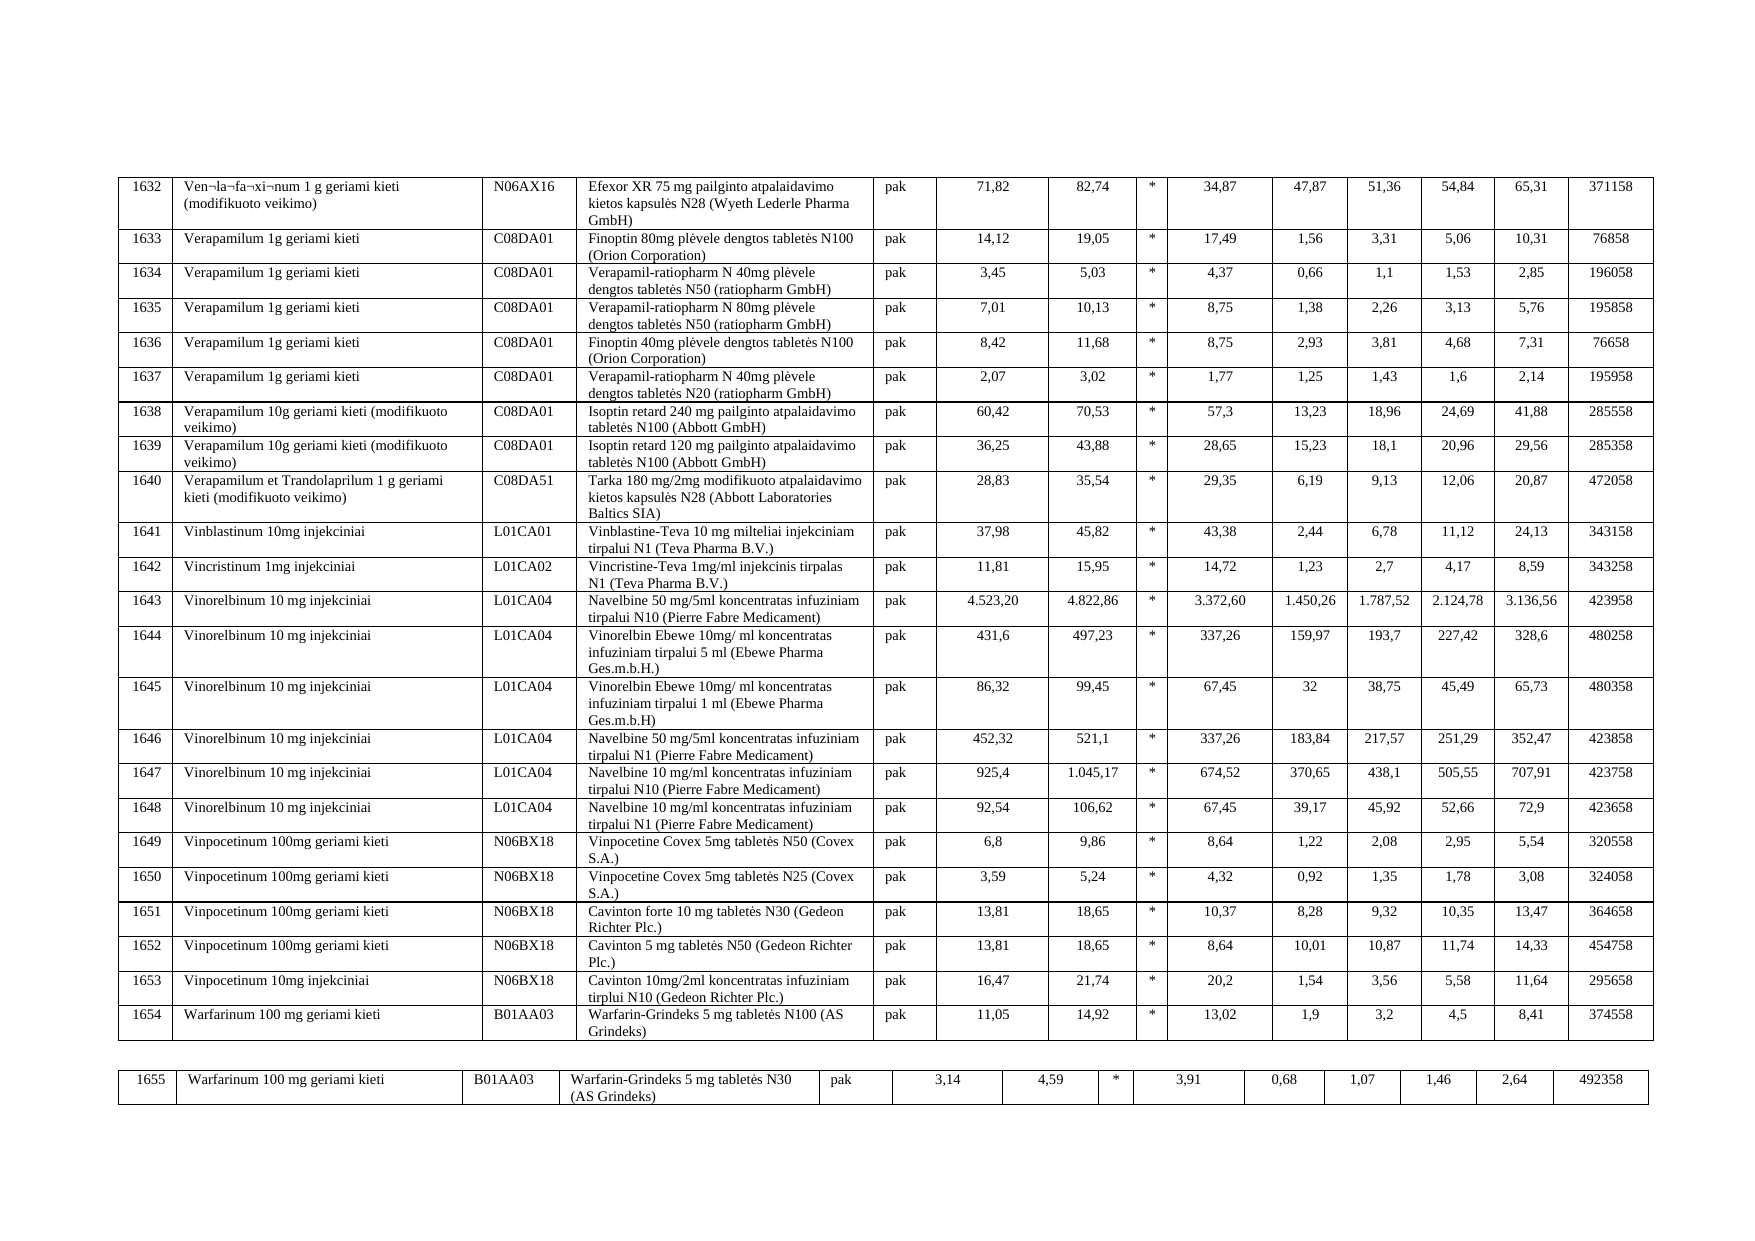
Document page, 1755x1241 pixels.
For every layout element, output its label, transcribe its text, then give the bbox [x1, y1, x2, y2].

table_cell 3,31 [1348, 230, 1421, 263]
table_header 1,46 [1401, 1071, 1476, 1104]
table_cell 1634 [119, 264, 172, 298]
table_cell 285558 [1569, 403, 1653, 436]
table_cell 8,59 [1495, 558, 1568, 591]
table_cell C08DA01 [483, 368, 576, 401]
table_cell 15,23 [1273, 437, 1347, 471]
table_cell 2,95 [1422, 833, 1494, 867]
table_cell 71,82 [937, 178, 1048, 228]
table_cell 57,3 [1168, 403, 1272, 436]
table_cell 21,74 [1049, 972, 1136, 1005]
table_cell 4,37 [1168, 264, 1272, 298]
table_cell 337,26 [1168, 730, 1272, 763]
table_cell N06BX18 [483, 903, 576, 936]
table_cell 18,96 [1348, 403, 1421, 436]
table_cell 1654 [119, 1006, 172, 1040]
table_cell Isoptin retard 240 mg pailginto atpalaidavimo tabletės N100 (Abbott GmbH) [577, 403, 873, 436]
table_cell 2,26 [1348, 299, 1421, 332]
table_cell 28,83 [937, 472, 1048, 522]
table_cell Verapamilum 1g geriami kieti [173, 368, 482, 401]
table_cell L01CA04 [483, 678, 576, 728]
table_cell 39,17 [1273, 799, 1347, 832]
table_cell Isoptin retard 120 mg pailginto atpalaidavimo tabletės N100 (Abbott GmbH) [577, 437, 873, 471]
table_cell 7,31 [1495, 333, 1568, 367]
table_header 0,68 [1245, 1071, 1324, 1104]
table_cell 1,23 [1273, 558, 1347, 591]
table_cell 423658 [1569, 799, 1653, 832]
table_cell 1640 [119, 472, 172, 522]
table_cell 72,9 [1495, 799, 1568, 832]
table_cell 6,8 [937, 833, 1048, 867]
table_cell 1642 [119, 558, 172, 591]
table_cell Vinpocetinum 100mg geriami kieti [173, 868, 482, 901]
table_cell 99,45 [1049, 678, 1136, 728]
table_cell * [1137, 403, 1167, 436]
table_cell Vinpocetinum 100mg geriami kieti [173, 903, 482, 936]
table_cell 4,68 [1422, 333, 1494, 367]
table_cell 45,92 [1348, 799, 1421, 832]
table_cell 196058 [1569, 264, 1653, 298]
table_cell Vincristinum 1mg injekciniai [173, 558, 482, 591]
table_cell 8,41 [1495, 1006, 1568, 1040]
table_cell * [1137, 368, 1167, 401]
table_cell 5,76 [1495, 299, 1568, 332]
table_cell Vinorelbin Ebewe 10mg/ ml koncentratas infuziniam tirpalui 1 ml (Ebewe Pharma Ges.m.b.H) [577, 678, 873, 728]
table_cell Verapamilum 1g geriami kieti [173, 333, 482, 367]
table_cell 37,98 [937, 523, 1048, 557]
table_cell 3,45 [937, 264, 1048, 298]
table_cell 3,02 [1049, 368, 1136, 401]
table_cell * [1137, 1006, 1167, 1040]
table_cell 497,23 [1049, 627, 1136, 677]
table_cell 24,69 [1422, 403, 1494, 436]
table_header 1,07 [1325, 1071, 1400, 1104]
table_cell 3,81 [1348, 333, 1421, 367]
table_cell pak [874, 903, 936, 936]
table_header pak [820, 1071, 892, 1104]
table_cell 4.822,86 [1049, 592, 1136, 626]
table_cell 370,65 [1273, 764, 1347, 798]
table_cell 65,73 [1495, 678, 1568, 728]
table_cell 452,32 [937, 730, 1048, 763]
table_header * [1099, 1071, 1133, 1104]
table_cell 14,12 [937, 230, 1048, 263]
table_cell 343158 [1569, 523, 1653, 557]
table_cell Vinorelbinum 10 mg injekciniai [173, 799, 482, 832]
table_cell 106,62 [1049, 799, 1136, 832]
table_cell 35,54 [1049, 472, 1136, 522]
table_cell 17,49 [1168, 230, 1272, 263]
table_cell 6,78 [1348, 523, 1421, 557]
table_cell 337,26 [1168, 627, 1272, 677]
table_cell 5,03 [1049, 264, 1136, 298]
table_cell Vinpocetine Covex 5mg tabletės N50 (Covex S.A.) [577, 833, 873, 867]
table_cell 2,07 [937, 368, 1048, 401]
table_cell 285358 [1569, 437, 1653, 471]
table_cell C08DA51 [483, 472, 576, 522]
table_cell 1,9 [1273, 1006, 1347, 1040]
table_cell 14,33 [1495, 937, 1568, 971]
table_cell 5,06 [1422, 230, 1494, 263]
table_cell 183,84 [1273, 730, 1347, 763]
table_cell 1641 [119, 523, 172, 557]
table_cell 8,64 [1168, 833, 1272, 867]
table_cell Vinblastinum 10mg injekciniai [173, 523, 482, 557]
table_cell 1646 [119, 730, 172, 763]
table_cell 1644 [119, 627, 172, 677]
table_cell C08DA01 [483, 403, 576, 436]
table_cell 9,86 [1049, 833, 1136, 867]
table_cell 674,52 [1168, 764, 1272, 798]
table_cell * [1137, 764, 1167, 798]
table_cell 328,6 [1495, 627, 1568, 677]
table_cell 1633 [119, 230, 172, 263]
table_cell 82,74 [1049, 178, 1136, 228]
table_cell 11,68 [1049, 333, 1136, 367]
table_cell 10,13 [1049, 299, 1136, 332]
table_cell 28,65 [1168, 437, 1272, 471]
table_cell 472058 [1569, 472, 1653, 522]
table_cell 11,12 [1422, 523, 1494, 557]
table_cell 1649 [119, 833, 172, 867]
table_cell 1,22 [1273, 833, 1347, 867]
table_cell pak [874, 299, 936, 332]
table_cell pak [874, 333, 936, 367]
table_cell 1,38 [1273, 299, 1347, 332]
table_cell 13,81 [937, 937, 1048, 971]
table_cell B01AA03 [483, 1006, 576, 1040]
table_cell 3,56 [1348, 972, 1421, 1005]
table_cell 10,87 [1348, 937, 1421, 971]
table_cell Warfarinum 100 mg geriami kieti [173, 1006, 482, 1040]
table_cell 0,92 [1273, 868, 1347, 901]
table_cell 2,7 [1348, 558, 1421, 591]
table_cell * [1137, 472, 1167, 522]
table_cell 1648 [119, 799, 172, 832]
table_cell 1.045,17 [1049, 764, 1136, 798]
table_cell 217,57 [1348, 730, 1421, 763]
table_cell Finoptin 40mg plėvele dengtos tabletės N100 (Orion Corporation) [577, 333, 873, 367]
table_cell 29,35 [1168, 472, 1272, 522]
table_cell Verapamilum 1g geriami kieti [173, 264, 482, 298]
table_cell Vinpocetinum 100mg geriami kieti [173, 937, 482, 971]
table_cell 8,42 [937, 333, 1048, 367]
table_cell 1,25 [1273, 368, 1347, 401]
table_cell 67,45 [1168, 799, 1272, 832]
table_cell L01CA04 [483, 627, 576, 677]
table_cell pak [874, 833, 936, 867]
table_cell 1.787,52 [1348, 592, 1421, 626]
table_cell 7,01 [937, 299, 1048, 332]
table_cell Verapamilum 10g geriami kieti (modifikuoto veikimo) [173, 437, 482, 471]
table_cell * [1137, 903, 1167, 936]
table_cell pak [874, 403, 936, 436]
table_cell N06BX18 [483, 937, 576, 971]
table_header 2,64 [1477, 1071, 1553, 1104]
table_cell C08DA01 [483, 230, 576, 263]
table_cell 6,19 [1273, 472, 1347, 522]
table_cell 47,87 [1273, 178, 1347, 228]
table_cell 36,25 [937, 437, 1048, 471]
table_cell 480258 [1569, 627, 1653, 677]
table_cell 438,1 [1348, 764, 1421, 798]
table_cell 343258 [1569, 558, 1653, 591]
table_cell pak [874, 627, 936, 677]
table_cell 86,32 [937, 678, 1048, 728]
table_cell * [1137, 592, 1167, 626]
table_cell 1,43 [1348, 368, 1421, 401]
table_cell * [1137, 523, 1167, 557]
table_cell pak [874, 523, 936, 557]
table_cell * [1137, 333, 1167, 367]
table_cell Vinorelbin Ebewe 10mg/ ml koncentratas infuziniam tirpalui 5 ml (Ebewe Pharma Ges.m.b.H.) [577, 627, 873, 677]
table_cell 423958 [1569, 592, 1653, 626]
table_cell pak [874, 178, 936, 228]
table_cell 1632 [119, 178, 172, 228]
table_cell 38,75 [1348, 678, 1421, 728]
table_cell pak [874, 558, 936, 591]
table_cell L01CA04 [483, 799, 576, 832]
table_header 1655 [119, 1071, 176, 1104]
table_cell 371158 [1569, 178, 1653, 228]
table_cell pak [874, 678, 936, 728]
table_cell 16,47 [937, 972, 1048, 1005]
table_cell 29,56 [1495, 437, 1568, 471]
table_cell 193,7 [1348, 627, 1421, 677]
table_cell 2,14 [1495, 368, 1568, 401]
table_cell C08DA01 [483, 299, 576, 332]
table_cell Vincristine-Teva 1mg/ml injekcinis tirpalas N1 (Teva Pharma B.V.) [577, 558, 873, 591]
table_cell 11,64 [1495, 972, 1568, 1005]
table_cell 20,87 [1495, 472, 1568, 522]
table_cell 8,75 [1168, 333, 1272, 367]
table_cell 52,66 [1422, 799, 1494, 832]
table_cell * [1137, 972, 1167, 1005]
table_cell pak [874, 437, 936, 471]
table_cell * [1137, 178, 1167, 228]
table_cell 454758 [1569, 937, 1653, 971]
table_header Warfarin-Grindeks 5 mg tabletės N30 (AS Grindeks) [560, 1071, 819, 1104]
table_cell pak [874, 1006, 936, 1040]
table_cell 505,55 [1422, 764, 1494, 798]
table_cell 1,54 [1273, 972, 1347, 1005]
table_cell 32 [1273, 678, 1347, 728]
table_cell Vinpocetinum 10mg injekciniai [173, 972, 482, 1005]
table_cell 320558 [1569, 833, 1653, 867]
table_cell 374558 [1569, 1006, 1653, 1040]
table_cell 423758 [1569, 764, 1653, 798]
table_cell 14,92 [1049, 1006, 1136, 1040]
table_cell Navelbine 10 mg/ml koncentratas infuziniam tirpalui N1 (Pierre Fabre Medicament) [577, 799, 873, 832]
table_cell Verapamilum 1g geriami kieti [173, 299, 482, 332]
table_cell Vinorelbinum 10 mg injekciniai [173, 627, 482, 677]
table_cell Verapamil-ratiopharm N 40mg plėvele dengtos tabletės N20 (ratiopharm GmbH) [577, 368, 873, 401]
table_cell 8,28 [1273, 903, 1347, 936]
table_cell 13,02 [1168, 1006, 1272, 1040]
table_cell C08DA01 [483, 437, 576, 471]
table_cell * [1137, 868, 1167, 901]
table_header Warfarinum 100 mg geriami kieti [177, 1071, 462, 1104]
table_cell 76658 [1569, 333, 1653, 367]
table_cell pak [874, 764, 936, 798]
table_cell L01CA02 [483, 558, 576, 591]
table_cell 4,32 [1168, 868, 1272, 901]
table_cell 4,5 [1422, 1006, 1494, 1040]
table_cell 92,54 [937, 799, 1048, 832]
table_cell pak [874, 972, 936, 1005]
table_cell 67,45 [1168, 678, 1272, 728]
table_cell 4.523,20 [937, 592, 1048, 626]
table_cell * [1137, 937, 1167, 971]
table_cell 18,65 [1049, 903, 1136, 936]
table_cell 11,05 [937, 1006, 1048, 1040]
table_cell 9,13 [1348, 472, 1421, 522]
table_cell 1,77 [1168, 368, 1272, 401]
table_cell Vinpocetinum 100mg geriami kieti [173, 833, 482, 867]
table_cell 45,82 [1049, 523, 1136, 557]
table_cell Warfarin-Grindeks 5 mg tabletės N100 (AS Grindeks) [577, 1006, 873, 1040]
table_cell 364658 [1569, 903, 1653, 936]
table_header 492358 [1554, 1071, 1648, 1104]
table_cell L01CA04 [483, 730, 576, 763]
table_cell Vinblastine-Teva 10 mg milteliai injekciniam tirpalui N1 (Teva Pharma B.V.) [577, 523, 873, 557]
table_cell 60,42 [937, 403, 1048, 436]
table_cell L01CA01 [483, 523, 576, 557]
table_cell 3.372,60 [1168, 592, 1272, 626]
table_cell 1643 [119, 592, 172, 626]
table_cell 10,35 [1422, 903, 1494, 936]
table_cell 76858 [1569, 230, 1653, 263]
table_cell 13,23 [1273, 403, 1347, 436]
table_cell 15,95 [1049, 558, 1136, 591]
table_cell 24,13 [1495, 523, 1568, 557]
table_cell * [1137, 558, 1167, 591]
table_cell 70,53 [1049, 403, 1136, 436]
table_cell 195958 [1569, 368, 1653, 401]
table_cell 13,47 [1495, 903, 1568, 936]
table_cell * [1137, 299, 1167, 332]
table_cell 1,6 [1422, 368, 1494, 401]
table_cell C08DA01 [483, 264, 576, 298]
table_cell * [1137, 730, 1167, 763]
table_cell 480358 [1569, 678, 1653, 728]
table_cell Vinorelbinum 10 mg injekciniai [173, 764, 482, 798]
table_cell 1,56 [1273, 230, 1347, 263]
table_cell Vinorelbinum 10 mg injekciniai [173, 678, 482, 728]
table_cell 10,31 [1495, 230, 1568, 263]
table_cell 43,88 [1049, 437, 1136, 471]
table_cell 4,17 [1422, 558, 1494, 591]
table_cell N06AX16 [483, 178, 576, 228]
table_cell Efexor XR 75 mg pailginto atpalaidavimo kietos kapsulės N28 (Wyeth Lederle Pharma GmbH) [577, 178, 873, 228]
table_cell 295658 [1569, 972, 1653, 1005]
table_cell Cavinton forte 10 mg tabletės N30 (Gedeon Richter Plc.) [577, 903, 873, 936]
table_cell Verapamilum 10g geriami kieti (modifikuoto veikimo) [173, 403, 482, 436]
table_cell Tarka 180 mg/2mg modifikuoto atpalaidavimo kietos kapsulės N28 (Abbott Laboratories Baltics SIA) [577, 472, 873, 522]
table_cell 51,36 [1348, 178, 1421, 228]
table_cell 2.124,78 [1422, 592, 1494, 626]
table_cell pak [874, 230, 936, 263]
table_cell 0,66 [1273, 264, 1347, 298]
table_cell 10,01 [1273, 937, 1347, 971]
table_cell 2,08 [1348, 833, 1421, 867]
table_cell Navelbine 50 mg/5ml koncentratas infuziniam tirpalui N10 (Pierre Fabre Medicament) [577, 592, 873, 626]
table_cell 1635 [119, 299, 172, 332]
table_cell C08DA01 [483, 333, 576, 367]
table_cell 5,54 [1495, 833, 1568, 867]
table_cell Navelbine 10 mg/ml koncentratas infuziniam tirpalui N10 (Pierre Fabre Medicament) [577, 764, 873, 798]
table_cell pak [874, 730, 936, 763]
table_cell pak [874, 868, 936, 901]
table_cell 19,05 [1049, 230, 1136, 263]
table_cell 5,58 [1422, 972, 1494, 1005]
table_cell * [1137, 627, 1167, 677]
table_cell 34,87 [1168, 178, 1272, 228]
table_cell 1,35 [1348, 868, 1421, 901]
table_cell 11,81 [937, 558, 1048, 591]
table_cell 1639 [119, 437, 172, 471]
table_cell 1653 [119, 972, 172, 1005]
table_cell 43,38 [1168, 523, 1272, 557]
table_cell 1645 [119, 678, 172, 728]
table_cell Verapamil-ratiopharm N 80mg plėvele dengtos tabletės N50 (ratiopharm GmbH) [577, 299, 873, 332]
table_cell 1636 [119, 333, 172, 367]
table_cell 3,59 [937, 868, 1048, 901]
table_cell 1638 [119, 403, 172, 436]
table_cell pak [874, 937, 936, 971]
table_cell 521,1 [1049, 730, 1136, 763]
table_cell L01CA04 [483, 764, 576, 798]
table_cell 10,37 [1168, 903, 1272, 936]
table_cell 14,72 [1168, 558, 1272, 591]
table_cell Ven¬la¬fa¬xi¬num 1 g geriami kieti (modifikuoto veikimo) [173, 178, 482, 228]
table_header B01AA03 [463, 1071, 559, 1104]
table_cell Navelbine 50 mg/5ml koncentratas infuziniam tirpalui N1 (Pierre Fabre Medicament) [577, 730, 873, 763]
table_cell 9,32 [1348, 903, 1421, 936]
table_cell * [1137, 264, 1167, 298]
table_cell pak [874, 799, 936, 832]
table_cell 1647 [119, 764, 172, 798]
table_cell 65,31 [1495, 178, 1568, 228]
table_cell 159,97 [1273, 627, 1347, 677]
table_cell 12,06 [1422, 472, 1494, 522]
table_cell 2,93 [1273, 333, 1347, 367]
table_cell 227,42 [1422, 627, 1494, 677]
table_cell 1,53 [1422, 264, 1494, 298]
table_cell 3,2 [1348, 1006, 1421, 1040]
table_cell 3.136,56 [1495, 592, 1568, 626]
table_cell 1,1 [1348, 264, 1421, 298]
table_cell 18,65 [1049, 937, 1136, 971]
table_cell 45,49 [1422, 678, 1494, 728]
table_cell N06BX18 [483, 868, 576, 901]
table_cell 3,13 [1422, 299, 1494, 332]
table_cell * [1137, 678, 1167, 728]
table_header 3,91 [1134, 1071, 1244, 1104]
table_cell 13,81 [937, 903, 1048, 936]
table_cell Cavinton 5 mg tabletės N50 (Gedeon Richter Plc.) [577, 937, 873, 971]
table_cell 1651 [119, 903, 172, 936]
table_cell N06BX18 [483, 833, 576, 867]
table_cell 707,91 [1495, 764, 1568, 798]
table_cell 20,2 [1168, 972, 1272, 1005]
table_cell 352,47 [1495, 730, 1568, 763]
table_cell 1652 [119, 937, 172, 971]
table_cell * [1137, 799, 1167, 832]
table_cell 1637 [119, 368, 172, 401]
table_cell pak [874, 592, 936, 626]
table_cell 18,1 [1348, 437, 1421, 471]
table_header [1649, 1070, 1656, 1104]
table_cell 1,78 [1422, 868, 1494, 901]
table_cell Verapamilum et Trandolaprilum 1 g geriami kieti (modifikuoto veikimo) [173, 472, 482, 522]
table_cell 41,88 [1495, 403, 1568, 436]
table_cell Verapamilum 1g geriami kieti [173, 230, 482, 263]
table_cell 423858 [1569, 730, 1653, 763]
table_cell N06BX18 [483, 972, 576, 1005]
table_cell Vinorelbinum 10 mg injekciniai [173, 730, 482, 763]
table_cell * [1137, 833, 1167, 867]
table_cell 2,44 [1273, 523, 1347, 557]
table_cell Vinorelbinum 10 mg injekciniai [173, 592, 482, 626]
table_cell * [1137, 437, 1167, 471]
table_cell L01CA04 [483, 592, 576, 626]
table_cell 925,4 [937, 764, 1048, 798]
table_cell 8,75 [1168, 299, 1272, 332]
table_cell 11,74 [1422, 937, 1494, 971]
table_cell 431,6 [937, 627, 1048, 677]
table_cell Finoptin 80mg plėvele dengtos tabletės N100 (Orion Corporation) [577, 230, 873, 263]
table_header 3,14 [893, 1071, 1002, 1104]
table_cell * [1137, 230, 1167, 263]
table_cell 3,08 [1495, 868, 1568, 901]
table_cell Cavinton 10mg/2ml koncentratas infuziniam tirplui N10 (Gedeon Richter Plc.) [577, 972, 873, 1005]
table_cell 324058 [1569, 868, 1653, 901]
table_cell 251,29 [1422, 730, 1494, 763]
table_cell 2,85 [1495, 264, 1568, 298]
table_cell 54,84 [1422, 178, 1494, 228]
table_cell Verapamil-ratiopharm N 40mg plėvele dengtos tabletės N50 (ratiopharm GmbH) [577, 264, 873, 298]
table_cell pak [874, 264, 936, 298]
table_cell Vinpocetine Covex 5mg tabletės N25 (Covex S.A.) [577, 868, 873, 901]
table_cell pak [874, 368, 936, 401]
table_cell 20,96 [1422, 437, 1494, 471]
table_cell pak [874, 472, 936, 522]
table_cell 1650 [119, 868, 172, 901]
table_cell 5,24 [1049, 868, 1136, 901]
table_cell 195858 [1569, 299, 1653, 332]
table_cell 1.450,26 [1273, 592, 1347, 626]
table_cell 8,64 [1168, 937, 1272, 971]
table_header 4,59 [1003, 1071, 1098, 1104]
